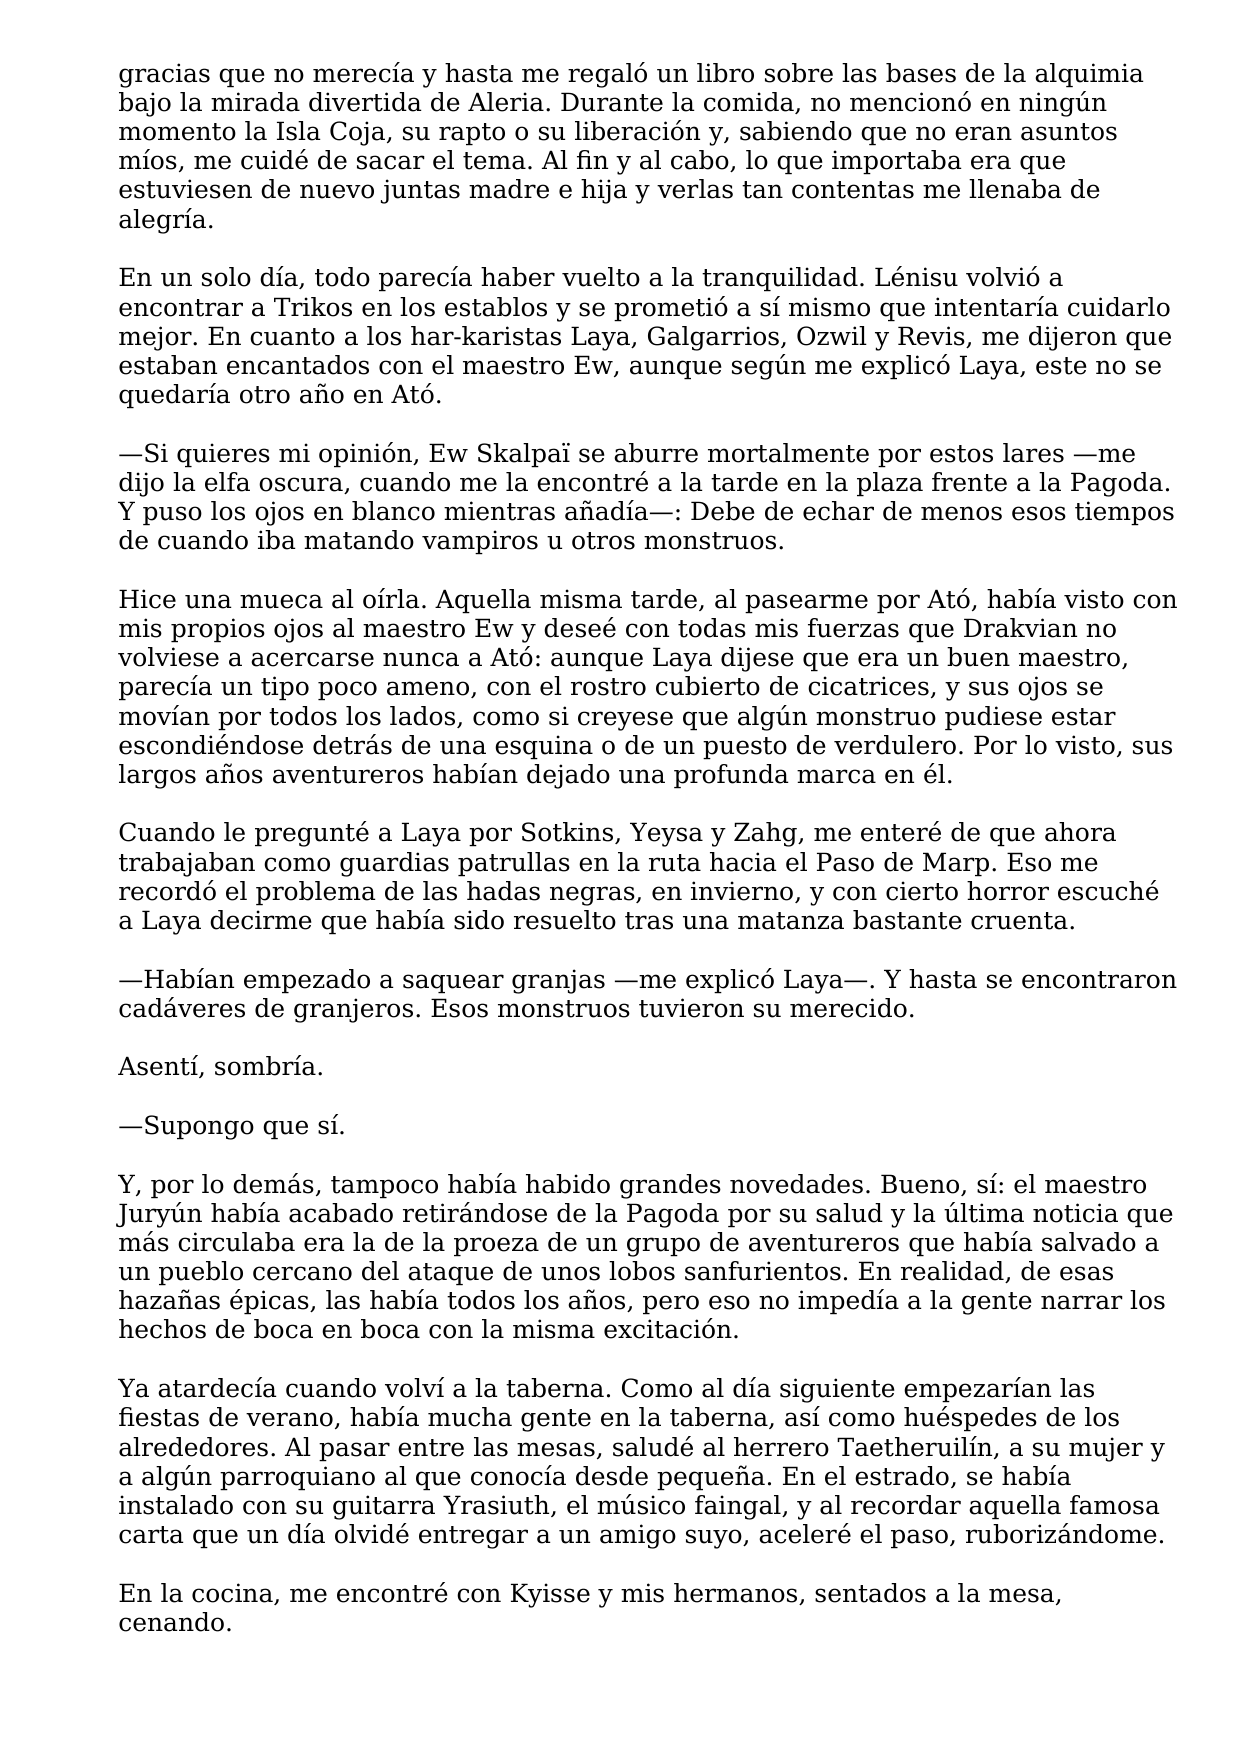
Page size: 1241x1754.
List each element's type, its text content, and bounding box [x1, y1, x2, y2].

text Asentí, sombría. [118, 1053, 1181, 1082]
text gracias que no merecía y hasta me regaló un libro sobre las bases de la alquimia bajo la mirada divertida de Aleria. Durante la comida, no mencionó en ningún momento la Isla Coja, su rapto o su liberación y, sabiendo que no eran asuntos míos, me cuidé de sacar el tema. Al fin y al cabo, lo que importaba era que estuviesen de nuevo juntas madre e hija y verlas tan contentas me llenaba de alegría. [118, 59, 1181, 234]
text —Si quieres mi opinión, Ew Skalpaï se aburre mortalmente por estos lares —me dijo la elfa oscura, cuando me la encontré a la tarde en la plaza frente a la Pagoda. Y puso los ojos en blanco mientras añadía—: Debe de echar de menos esos tiempos de cuando iba matando vampiros u otros monstruos. [118, 439, 1181, 556]
text —Supongo que sí. [118, 1111, 1181, 1140]
text Ya atardecía cuando volví a la taberna. Como al día siguiente empezarían las fiestas de verano, había mucha gente en la taberna, así como huéspedes de los alrededores. Al pasar entre las mesas, saludé al herrero Taetheruilín, a su mujer y a algún parroquiano al que conocía desde pequeña. En el estrado, se había instalado con su guitarra Yrasiuth, el músico faingal, y al recordar aquella famosa carta que un día olvidé entregar a un amigo suyo, aceleré el paso, ruborizándome. [118, 1374, 1181, 1549]
text —Habían empezado a saquear granjas —me explicó Laya—. Y hasta se encontraron cadáveres de granjeros. Esos monstruos tuvieron su merecido. [118, 965, 1181, 1023]
text Hice una mueca al oírla. Aquella misma tarde, al pasearme por Ató, había visto con mis propios ojos al maestro Ew y deseé con todas mis fuerzas que Drakvian no volviese a acercarse nunca a Ató: aunque Laya dijese que era un buen maestro, parecía un tipo poco ameno, con el rostro cubierto de cicatrices, y sus ojos se movían por todos los lados, como si creyese que algún monstruo pudiese estar escondiéndose detrás de una esquina o de un puesto de verdulero. Por lo visto, sus largos años aventureros habían dejado una profunda marca en él. [118, 585, 1181, 789]
text Y, por lo demás, tampoco había habido grandes novedades. Bueno, sí: el maestro Juryún había acabado retirándose de la Pagoda por su salud y la última noticia que más circulaba era la de la proeza de un grupo de aventureros que había salvado a un pueblo cercano del ataque de unos lobos sanfurientos. En realidad, de esas hazañas épicas, las había todos los años, pero eso no impedía a la gente narrar los hechos de boca en boca con la misma excitación. [118, 1170, 1181, 1345]
text Cuando le pregunté a Laya por Sotkins, Yeysa y Zahg, me enteré de que ahora trabajaban como guardias patrullas en la ruta hacia el Paso de Marp. Eso me recordó el problema de las hadas negras, en invierno, y con cierto horror escuché a Laya decirme que había sido resuelto tras una matanza bastante cruenta. [118, 819, 1181, 935]
text En un solo día, todo parecía haber vuelto a la tranquilidad. Lénisu volvió a encontrar a Trikos en los establos y se prometió a sí mismo que intentaría cuidarlo mejor. En cuanto a los har-karistas Laya, Galgarrios, Ozwil y Revis, me dijeron que estaban encantados con el maestro Ew, aunque según me explicó Laya, este no se quedaría otro año en Ató. [118, 263, 1181, 409]
text En la cocina, me encontré con Kyisse y mis hermanos, sentados a la mesa, cenando. [118, 1579, 1181, 1637]
